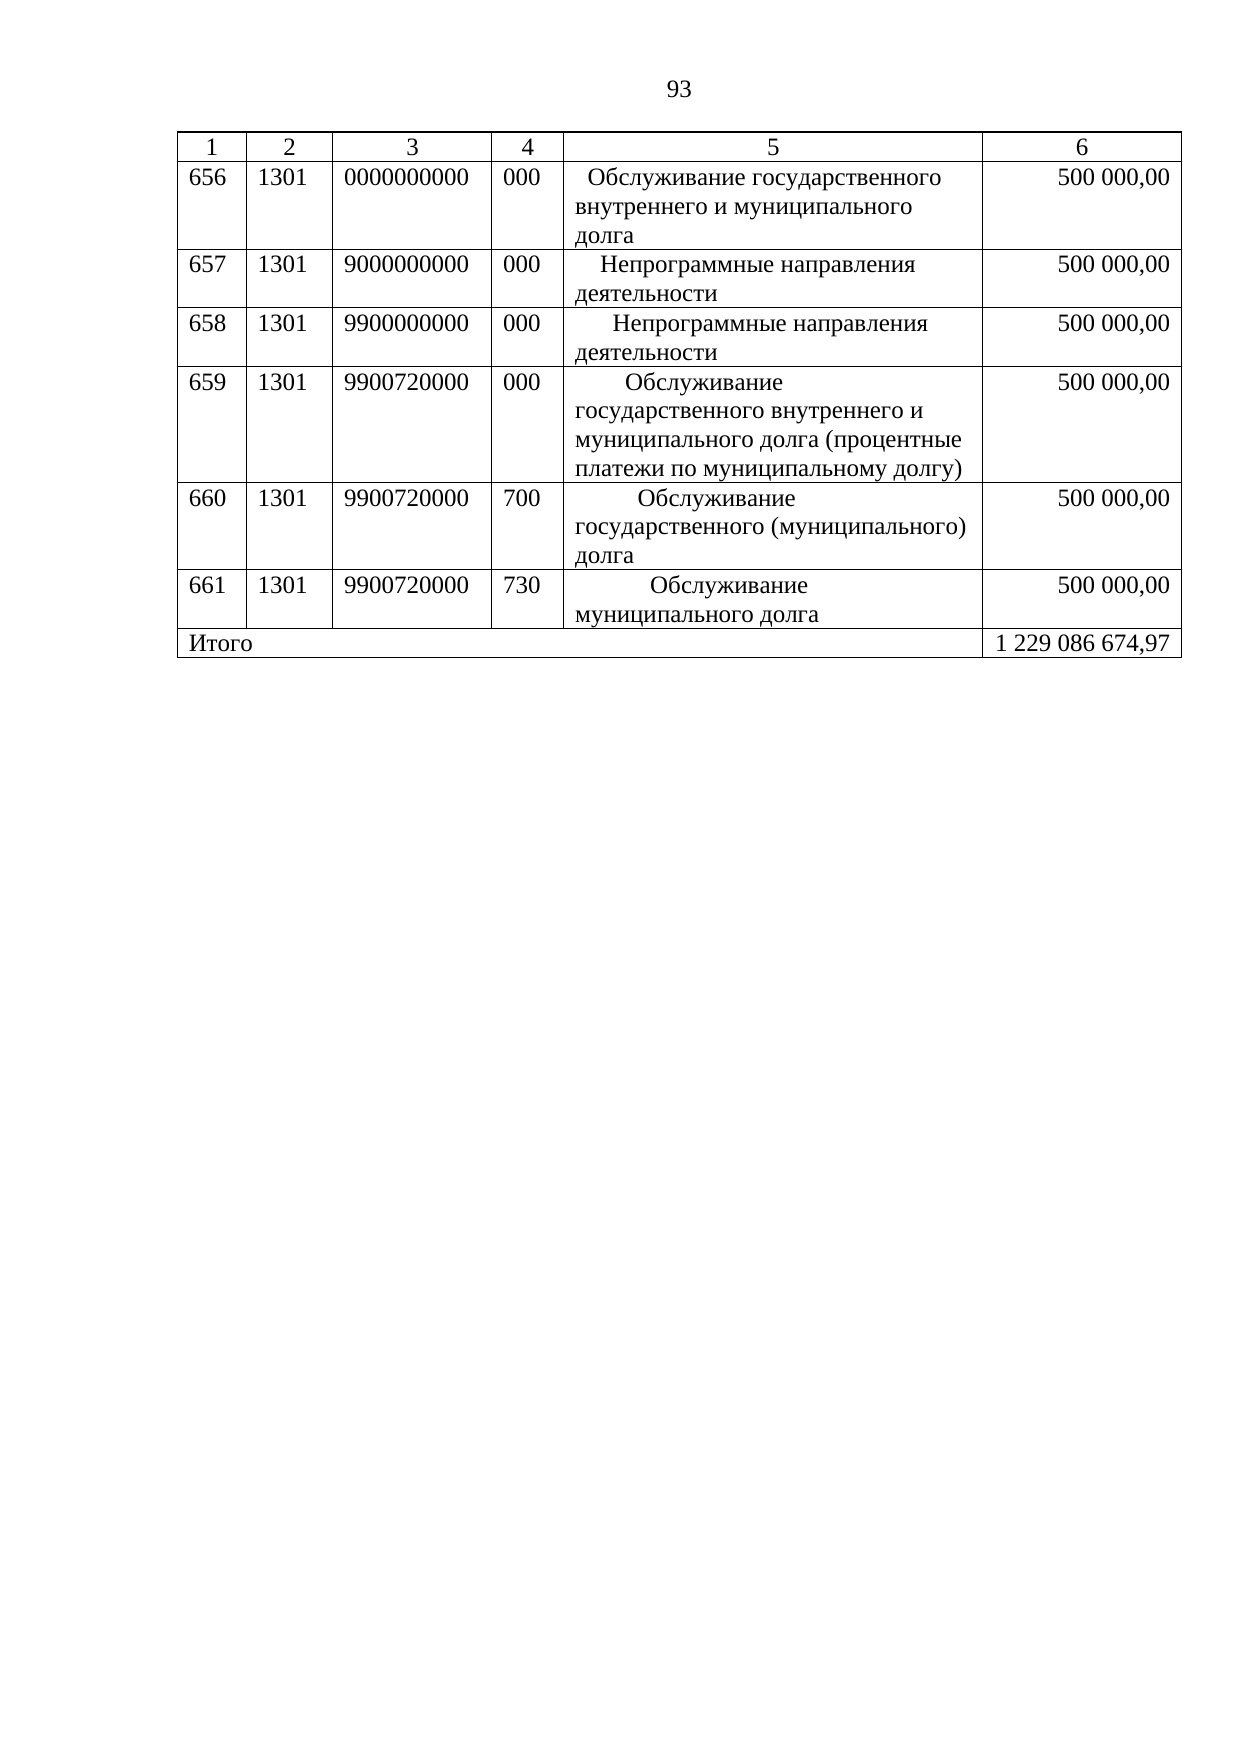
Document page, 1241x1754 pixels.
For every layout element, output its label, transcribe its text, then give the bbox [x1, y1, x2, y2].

table_cell 9900720000 [333, 570, 491, 627]
table_cell 500 000,00 [983, 367, 1181, 482]
table_cell Обслуживание муниципального долга [564, 570, 982, 627]
table_cell 700 [492, 483, 563, 569]
table_header 1 [178, 133, 246, 161]
table_cell 9900720000 [333, 367, 491, 482]
table_cell 661 [178, 570, 246, 627]
table_cell 1301 [247, 162, 332, 248]
table_cell 1301 [247, 367, 332, 482]
table_cell 657 [178, 250, 246, 307]
table_cell 1 229 086 674,97 [983, 629, 1181, 657]
table_cell Итого [178, 629, 982, 657]
table_cell Непрограммные направления деятельности [564, 308, 982, 366]
table_cell 000 [492, 308, 563, 366]
table_cell 660 [178, 483, 246, 569]
table_header 3 [333, 133, 491, 161]
table_cell 1301 [247, 250, 332, 307]
table_cell 9900000000 [333, 308, 491, 366]
table_cell Обслуживание государственного (муниципального) долга [564, 483, 982, 569]
table_cell 730 [492, 570, 563, 627]
table_cell 500 000,00 [983, 570, 1181, 627]
table_cell 500 000,00 [983, 308, 1181, 366]
table_cell 1301 [247, 483, 332, 569]
table_header 2 [247, 133, 332, 161]
table_cell 659 [178, 367, 246, 482]
table_cell 9000000000 [333, 250, 491, 307]
table_cell 0000000000 [333, 162, 491, 248]
table_header 4 [492, 133, 563, 161]
table_cell 000 [492, 367, 563, 482]
table_cell 000 [492, 162, 563, 248]
table_cell Обслуживание государственного внутреннего и муниципального долга [564, 162, 982, 248]
table_cell Непрограммные направления деятельности [564, 250, 982, 307]
table_cell 9900720000 [333, 483, 491, 569]
table_cell 658 [178, 308, 246, 366]
table_header 6 [983, 133, 1181, 161]
table_cell 1301 [247, 308, 332, 366]
table_cell 1301 [247, 570, 332, 627]
table_cell Обслуживание государственного внутреннего и муниципального долга (процентные платежи по муниципальному долгу) [564, 367, 982, 482]
table_cell 656 [178, 162, 246, 248]
table_header 5 [564, 133, 982, 161]
table_cell 500 000,00 [983, 162, 1181, 248]
table_cell 500 000,00 [983, 483, 1181, 569]
table_cell 500 000,00 [983, 250, 1181, 307]
table_cell 000 [492, 250, 563, 307]
